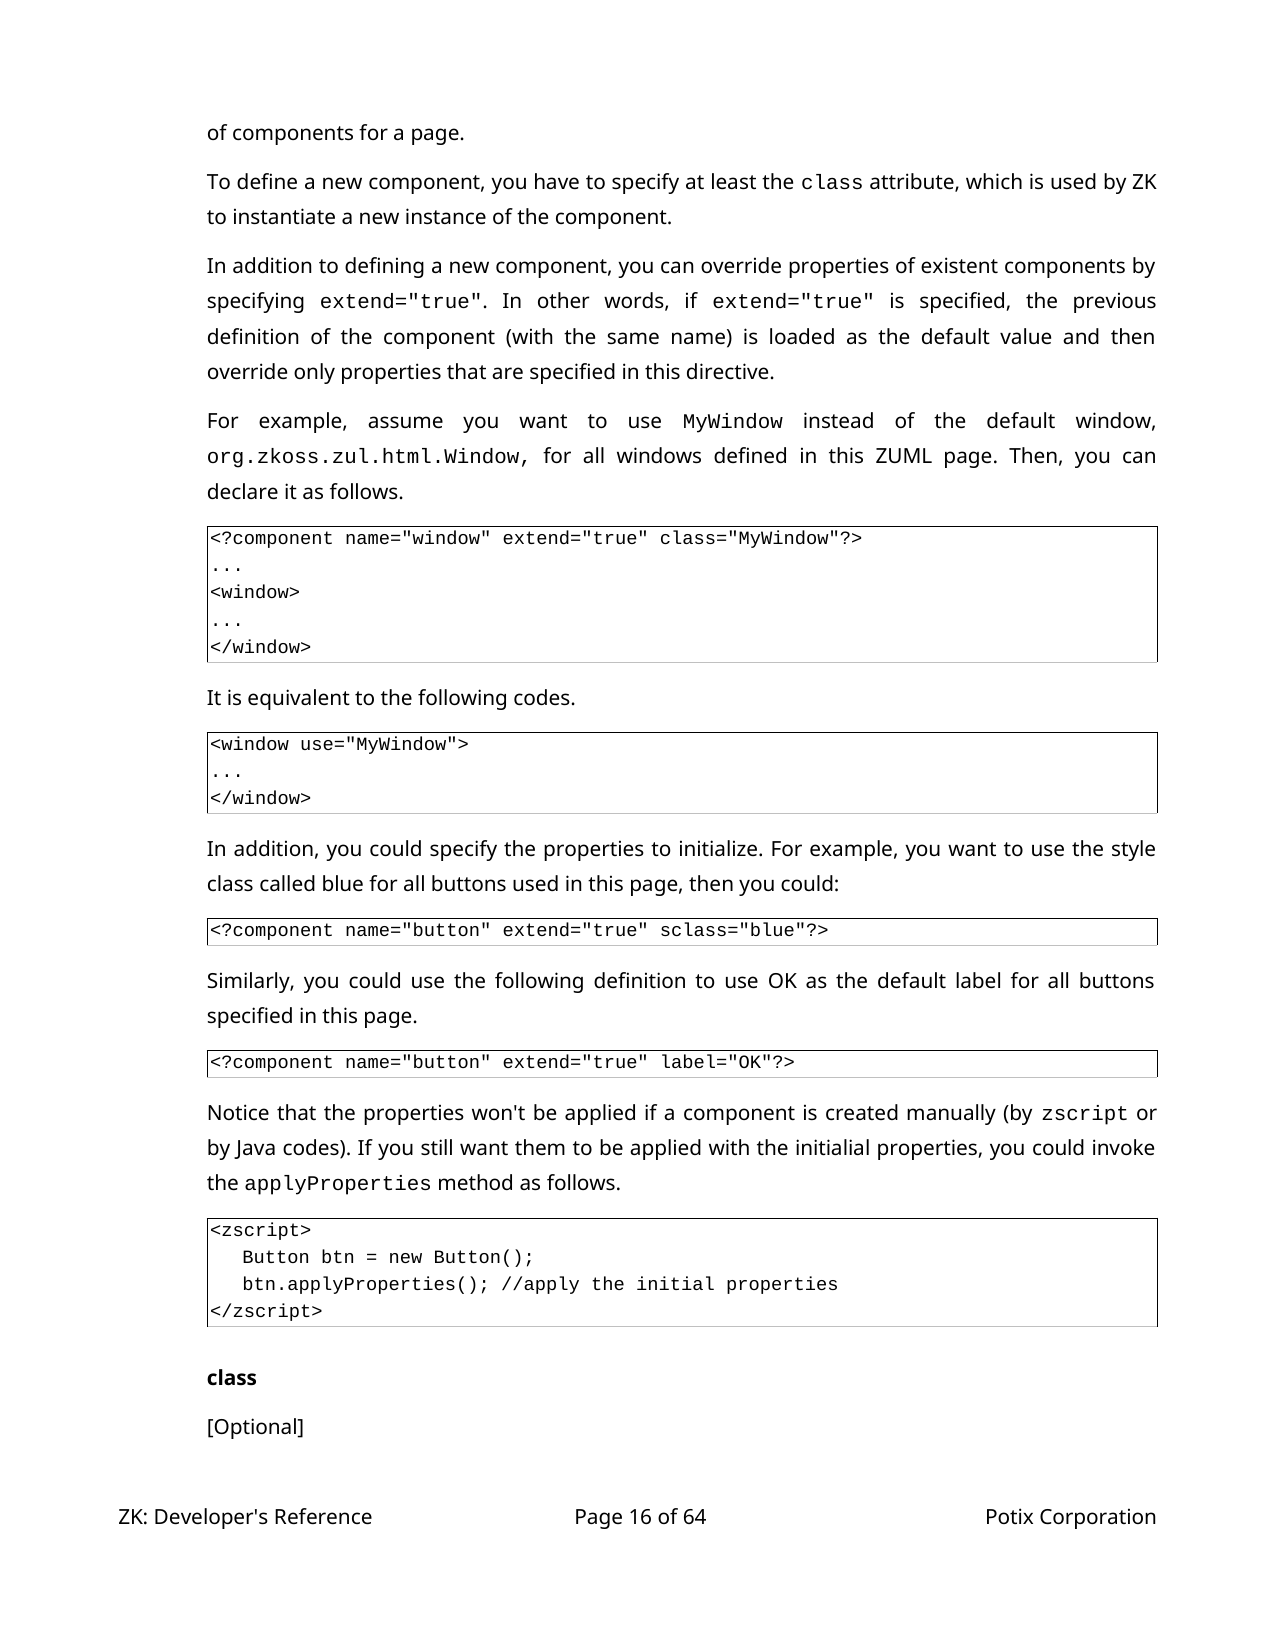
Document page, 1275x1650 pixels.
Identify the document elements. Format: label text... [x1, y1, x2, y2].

text For example, assume you want to use MyWindow instead of the default window, org.zkoss.zul.html.Window, for all windows defined in this ZUML page. Then, you can declare it as follows. [207, 406, 1157, 505]
text <zscript> [208, 1219, 1157, 1242]
text </window> [208, 786, 1157, 813]
text ... [208, 759, 1157, 783]
text </zscript> [208, 1299, 1157, 1326]
text </window> [208, 635, 1157, 662]
text <?component name="button" extend="true" label="OK"?> [208, 1051, 1157, 1077]
text <?component name="button" extend="true" sclass="blue"?> [208, 919, 1157, 945]
subtitle class [207, 1363, 1157, 1391]
text ... [208, 608, 1157, 632]
text [Optional] [207, 1412, 1157, 1440]
text Notice that the properties won't be applied if a component is created manually (by zscript or by Java codes). If you still want them to be applied with the initialial properties, you could invoke the applyProperties method as follows. [207, 1098, 1157, 1197]
text To define a new component, you have to specify at least the class attribute, which is used by ZK to instantiate a new instance of the component. [207, 167, 1157, 231]
text btn.applyProperties(); //apply the initial properties [208, 1272, 1157, 1296]
text In addition, you could specify the properties to initialize. For example, you want to use the style class called blue for all buttons used in this page, then you could: [207, 834, 1157, 897]
text Button btn = new Button(); [208, 1245, 1157, 1269]
text of components for a page. [207, 118, 1157, 146]
text <?component name="window" extend="true" class="MyWindow"?> [208, 527, 1157, 550]
text Similarly, you could use the following definition to use OK as the default label for all buttons specified in this page. [207, 966, 1157, 1029]
text It is equivalent to the following codes. [207, 683, 1157, 711]
text ... [208, 553, 1157, 577]
text <window use="MyWindow"> [208, 733, 1157, 756]
text <window> [208, 580, 1157, 605]
text In addition to defining a new component, you can override properties of existent components by specifying extend="true". In other words, if extend="true" is specified, the previous definition of the component (with the same name) is loaded as the default value and then override only properties that are specified in this directive. [207, 251, 1157, 386]
